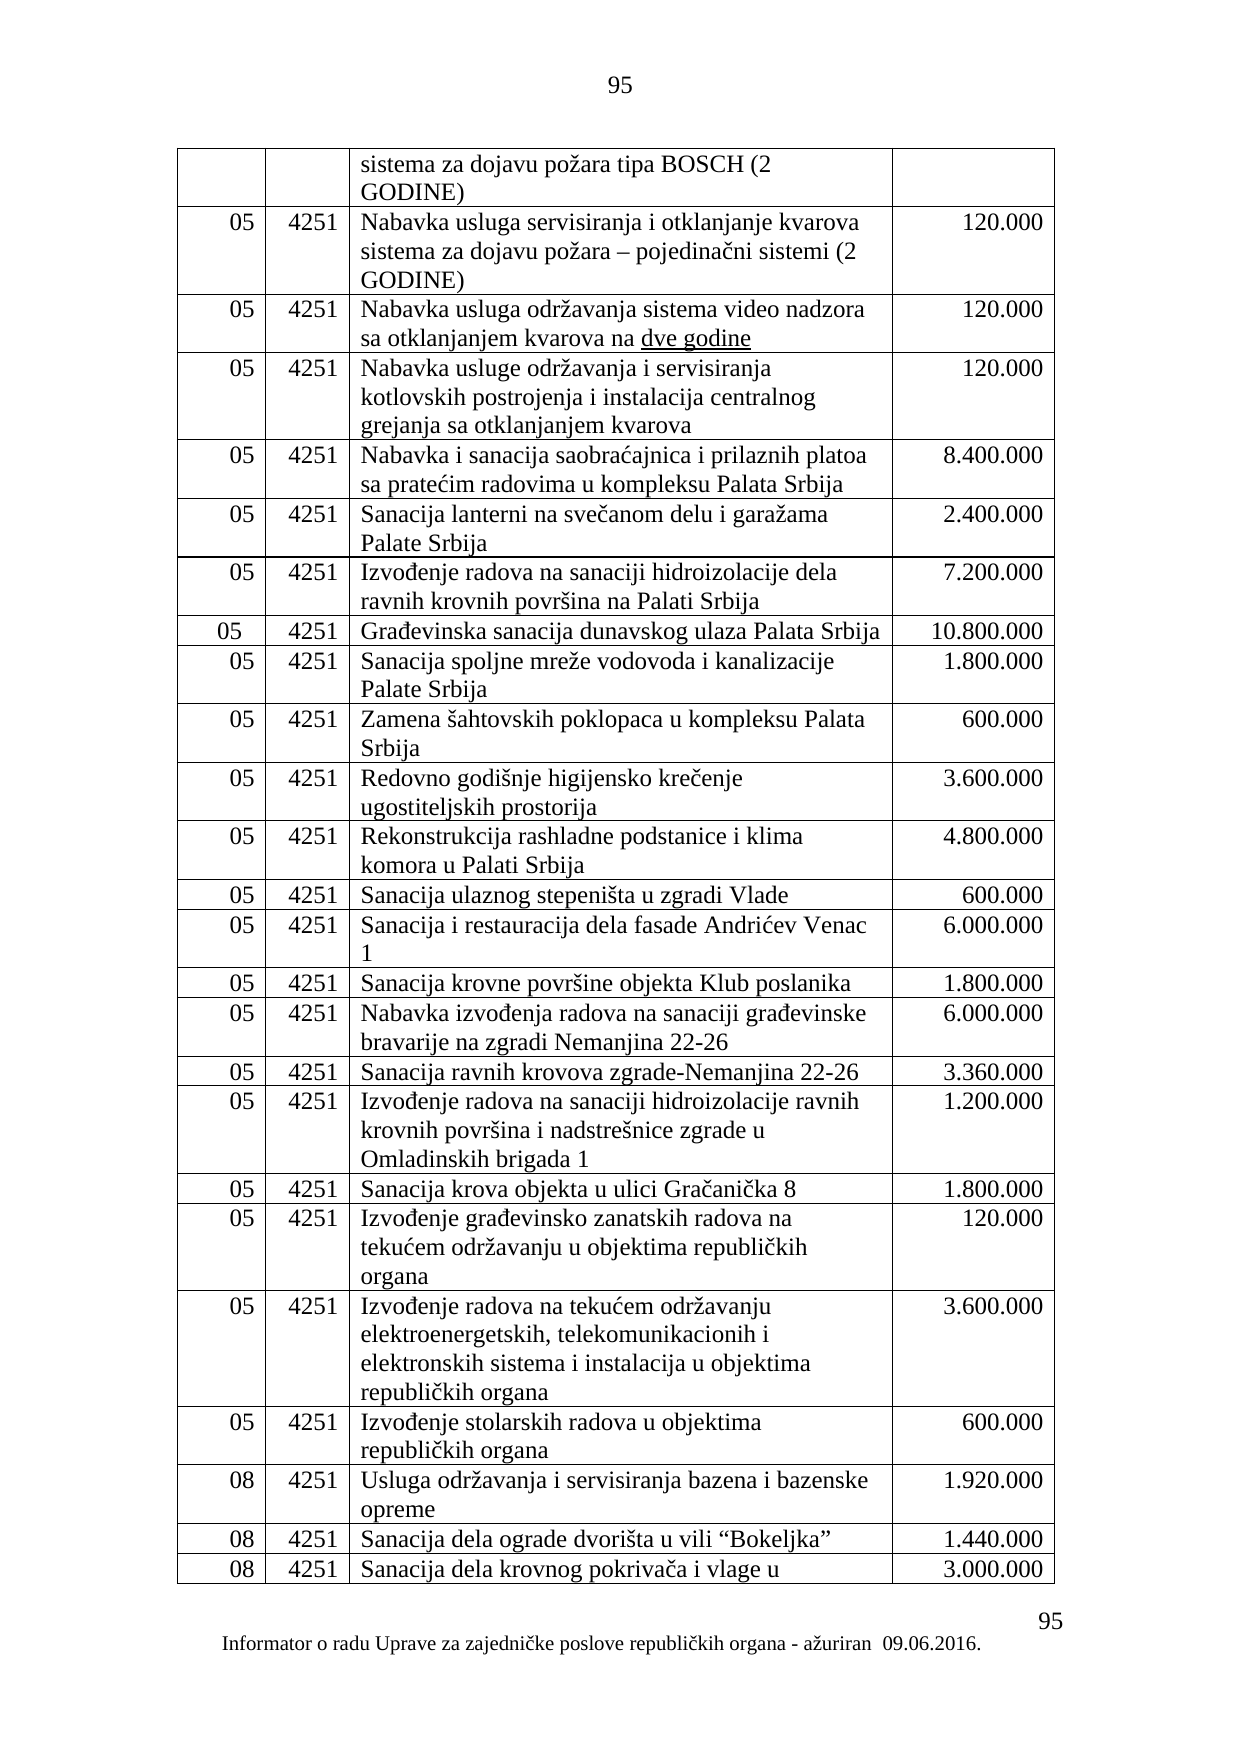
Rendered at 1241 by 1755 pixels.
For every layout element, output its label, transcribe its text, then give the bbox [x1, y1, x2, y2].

table_cell 4.800.000 [893, 821, 1054, 879]
table_cell 4251 [266, 998, 349, 1056]
table_cell 05 [178, 499, 265, 556]
table_cell 4251 [266, 353, 349, 439]
table_cell 1.800.000 [893, 646, 1054, 703]
table_cell 4251 [266, 616, 349, 645]
table_cell 4251 [266, 207, 349, 293]
table_cell 7.200.000 [893, 558, 1054, 615]
table_cell 05 [178, 910, 265, 967]
table_cell 4251 [266, 1174, 349, 1202]
table_cell 4251 [266, 295, 349, 352]
table_cell 6.000.000 [893, 998, 1054, 1056]
table_cell 3.600.000 [893, 763, 1054, 820]
table_cell Izvođenje stolarskih radova u objektima republičkih organa [350, 1407, 892, 1464]
table_cell 600.000 [893, 880, 1054, 909]
table_cell 120.000 [893, 1204, 1054, 1290]
table_cell 4251 [266, 763, 349, 820]
table_cell 2.400.000 [893, 499, 1054, 556]
table_cell Nabavka usluga održavanja sistema video nadzora sa otklanjanjem kvarova na dve godine [350, 295, 892, 352]
table_cell 3.360.000 [893, 1057, 1054, 1085]
table_cell 1.800.000 [893, 1174, 1054, 1202]
table_cell 08 [178, 1524, 265, 1553]
table_cell 05 [178, 616, 265, 645]
table_cell Nabavka usluga servisiranja i otklanjanje kvarova sistema za dojavu požara – pojedinačni sistemi (2 GODINE) [350, 207, 892, 293]
table_cell 4251 [266, 1057, 349, 1085]
table_cell Sanacija dela krovnog pokrivača i vlage u [350, 1554, 892, 1582]
table_cell 05 [178, 1057, 265, 1085]
table_cell Izvođenje radova na sanaciji hidroizolacije dela ravnih krovnih površina na Palati Srbija [350, 558, 892, 615]
table_cell 600.000 [893, 1407, 1054, 1464]
table_cell [178, 149, 265, 206]
table_cell 3.600.000 [893, 1291, 1054, 1406]
table_cell 05 [178, 880, 265, 909]
table_cell 05 [178, 998, 265, 1056]
table_cell Zamena šahtovskih poklopaca u kompleksu Palata Srbija [350, 704, 892, 762]
table_cell Sanacija ulaznog stepeništa u zgradi Vlade [350, 880, 892, 909]
table_cell Izvođenje radova na sanaciji hidroizolacije ravnih krovnih površina i nadstrešnice zgrade u Omladinskih brigada 1 [350, 1086, 892, 1173]
table_cell 4251 [266, 440, 349, 498]
table_cell 4251 [266, 646, 349, 703]
table_cell Izvođenje građevinsko zanatskih radova na tekućem održavanju u objektima republičkih organa [350, 1204, 892, 1290]
table_cell 05 [178, 207, 265, 293]
table_cell Sanacija spolјne mreže vodovoda i kanalizacije Palate Srbija [350, 646, 892, 703]
table_cell 4251 [266, 1086, 349, 1173]
table_cell Nabavka i sanacija saobraćajnica i prilaznih platoa sa pratećim radovima u kompleksu Palata Srbija [350, 440, 892, 498]
table_cell Sanacija lanterni na svečanom delu i garažama Palate Srbija [350, 499, 892, 556]
table_cell 08 [178, 1465, 265, 1523]
table_cell Nabavka usluge održavanja i servisiranja kotlovskih postrojenja i instalacija centralnog grejanja sa otklanjanjem kvarova [350, 353, 892, 439]
table_cell 8.400.000 [893, 440, 1054, 498]
table_cell 05 [178, 821, 265, 879]
table_cell 4251 [266, 1291, 349, 1406]
table_cell 05 [178, 1291, 265, 1406]
table_cell Izvođenje radova na tekućem održavanju elektroenergetskih, telekomunikacionih i elektronskih sistema i instalacija u objektima republičkih organa [350, 1291, 892, 1406]
table_cell 4251 [266, 499, 349, 556]
table_cell 05 [178, 1407, 265, 1464]
table_cell Rekonstrukcija rashladne podstanice i klima komora u Palati Srbija [350, 821, 892, 879]
table_cell 4251 [266, 1524, 349, 1553]
table_cell Sanacija i restauracija dela fasade Andrićev Venac 1 [350, 910, 892, 967]
table_cell 4251 [266, 880, 349, 909]
table_cell 1.920.000 [893, 1465, 1054, 1523]
table_cell 08 [178, 1554, 265, 1582]
table_cell Nabavka izvođenja radova na sanaciji građevinske bravarije na zgradi Nemanjina 22-26 [350, 998, 892, 1056]
table_cell [266, 149, 349, 206]
table_cell 05 [178, 704, 265, 762]
table_cell 6.000.000 [893, 910, 1054, 967]
table_cell Sanacija krova objekta u ulici Gračanička 8 [350, 1174, 892, 1202]
table_cell 4251 [266, 821, 349, 879]
table_cell Usluga održavanja i servisiranja bazena i bazenske opreme [350, 1465, 892, 1523]
table_cell 05 [178, 353, 265, 439]
table_cell 4251 [266, 704, 349, 762]
table_cell 10.800.000 [893, 616, 1054, 645]
table_cell Sanacija dela ograde dvorišta u vili “Bokelјka” [350, 1524, 892, 1553]
table_cell 3.000.000 [893, 1554, 1054, 1582]
table_cell 4251 [266, 910, 349, 967]
table_cell 4251 [266, 1465, 349, 1523]
table_cell 4251 [266, 558, 349, 615]
table_cell 05 [178, 558, 265, 615]
table_cell 1.200.000 [893, 1086, 1054, 1173]
table_cell Građevinska sanacija dunavskog ulaza Palata Srbija [350, 616, 892, 645]
table_cell 1.800.000 [893, 968, 1054, 997]
table_cell 05 [178, 646, 265, 703]
table_cell 4251 [266, 968, 349, 997]
table_cell Sanacija ravnih krovova zgrade-Nemanjina 22-26 [350, 1057, 892, 1085]
table_cell 05 [178, 295, 265, 352]
table_cell 05 [178, 968, 265, 997]
table_cell Redovno godišnje higijensko krečenje ugostitelјskih prostorija [350, 763, 892, 820]
table_cell 05 [178, 1086, 265, 1173]
table_cell 4251 [266, 1204, 349, 1290]
table_cell 120.000 [893, 353, 1054, 439]
table_cell Sanacija krovne površine objekta Klub poslanika [350, 968, 892, 997]
table_cell 120.000 [893, 295, 1054, 352]
table_cell [893, 149, 1054, 206]
table_cell 120.000 [893, 207, 1054, 293]
table_cell 05 [178, 763, 265, 820]
table_cell 05 [178, 440, 265, 498]
table_cell 05 [178, 1204, 265, 1290]
table_cell 1.440.000 [893, 1524, 1054, 1553]
table_cell 4251 [266, 1554, 349, 1582]
table_cell 600.000 [893, 704, 1054, 762]
table_cell sistema za dojavu požara tipa BOSCH (2 GODINE) [350, 149, 892, 206]
table_cell 4251 [266, 1407, 349, 1464]
table_cell 05 [178, 1174, 265, 1202]
